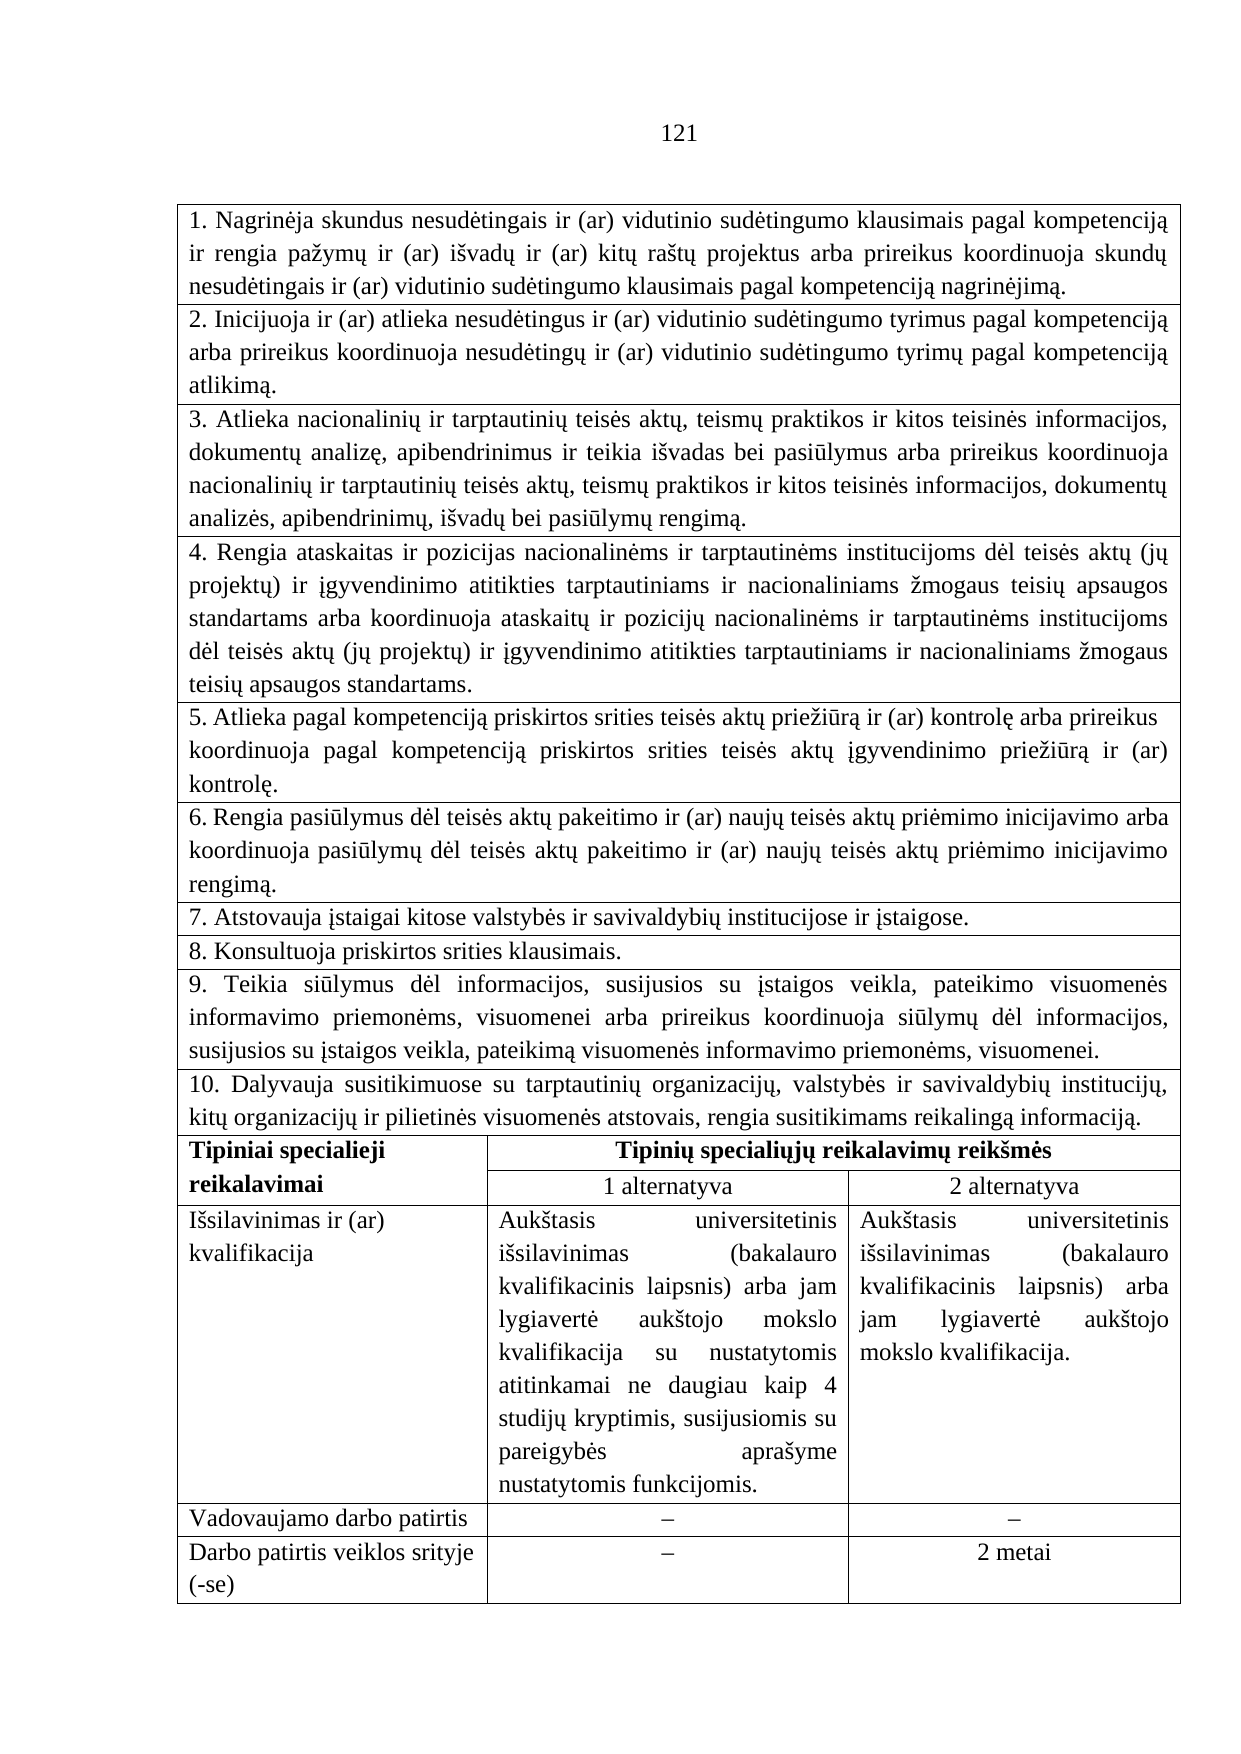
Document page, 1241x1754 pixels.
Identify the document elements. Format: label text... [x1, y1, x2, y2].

table_cell Aukštasis universitetinis išsilavinimas (bakalauro kvalifikacinis laipsnis) arba jam lygiavertė aukštojo mokslo kvalifikacija. [849, 1206, 1180, 1502]
table_cell 2 metai [849, 1537, 1180, 1603]
table_cell Išsilavinimas ir (ar) kvalifikacija [178, 1206, 487, 1502]
table_cell 5. Atlieka pagal kompetenciją priskirtos srities teisės aktų priežiūrą ir (ar) kontrolę arba prireikus koordinuoja pagal kompetenciją priskirtos srities teisės aktų įgyvendinimo priežiūrą ir (ar) kontrolę. [178, 703, 1180, 802]
table_cell 7. Atstovauja įstaigai kitose valstybės ir savivaldybių institucijose ir įstaigose. [178, 903, 1180, 935]
table_cell 4. Rengia ataskaitas ir pozicijas nacionalinėms ir tarptautinėms institucijoms dėl teisės aktų (jų projektų) ir įgyvendinimo atitikties tarptautiniams ir nacionaliniams žmogaus teisių apsaugos standartams arba koordinuoja ataskaitų ir pozicijų nacionalinėms ir tarptautinėms institucijoms dėl teisės aktų (jų projektų) ir įgyvendinimo atitikties tarptautiniams ir nacionaliniams žmogaus teisių apsaugos standartams. [178, 537, 1180, 702]
table_cell 2. Inicijuoja ir (ar) atlieka nesudėtingus ir (ar) vidutinio sudėtingumo tyrimus pagal kompetenciją arba prireikus koordinuoja nesudėtingų ir (ar) vidutinio sudėtingumo tyrimų pagal kompetenciją atlikimą. [178, 305, 1180, 403]
table_cell – [488, 1537, 848, 1603]
table_cell Vadovaujamo darbo patirtis [178, 1504, 487, 1536]
table_cell Tipiniai specialieji reikalavimai [178, 1136, 487, 1205]
table_cell Darbo patirtis veiklos srityje (-se) [178, 1537, 487, 1603]
table_cell – [849, 1504, 1180, 1536]
table_cell Aukštasis universitetinis išsilavinimas (bakalauro kvalifikacinis laipsnis) arba jam lygiavertė aukštojo mokslo kvalifikacija su nustatytomis atitinkamai ne daugiau kaip 4 studijų kryptimis, susijusiomis su pareigybės aprašyme nustatytomis funkcijomis. [488, 1206, 848, 1502]
table_cell 9. Teikia siūlymus dėl informacijos, susijusios su įstaigos veikla, pateikimo visuomenės informavimo priemonėms, visuomenei arba prireikus koordinuoja siūlymų dėl informacijos, susijusios su įstaigos veikla, pateikimą visuomenės informavimo priemonėms, visuomenei. [178, 970, 1180, 1068]
table_cell 3. Atlieka nacionalinių ir tarptautinių teisės aktų, teismų praktikos ir kitos teisinės informacijos, dokumentų analizę, apibendrinimus ir teikia išvadas bei pasiūlymus arba prireikus koordinuoja nacionalinių ir tarptautinių teisės aktų, teismų praktikos ir kitos teisinės informacijos, dokumentų analizės, apibendrinimų, išvadų bei pasiūlymų rengimą. [178, 405, 1180, 536]
table_cell 2 alternatyva [849, 1171, 1180, 1205]
table_cell 6. Rengia pasiūlymus dėl teisės aktų pakeitimo ir (ar) naujų teisės aktų priėmimo inicijavimo arba koordinuoja pasiūlymų dėl teisės aktų pakeitimo ir (ar) naujų teisės aktų priėmimo inicijavimo rengimą. [178, 803, 1180, 902]
table_cell – [488, 1504, 848, 1536]
table_cell 8. Konsultuoja priskirtos srities klausimais. [178, 936, 1180, 969]
table_cell Tipinių specialiųjų reikalavimų reikšmės [488, 1136, 1180, 1170]
table_cell 1. Nagrinėja skundus nesudėtingais ir (ar) vidutinio sudėtingumo klausimais pagal kompetenciją ir rengia pažymų ir (ar) išvadų ir (ar) kitų raštų projektus arba prireikus koordinuoja skundų nesudėtingais ir (ar) vidutinio sudėtingumo klausimais pagal kompetenciją nagrinėjimą. [178, 205, 1180, 304]
table_cell 10. Dalyvauja susitikimuose su tarptautinių organizacijų, valstybės ir savivaldybių institucijų, kitų organizacijų ir pilietinės visuomenės atstovais, rengia susitikimams reikalingą informaciją. [178, 1070, 1180, 1135]
table_cell 1 alternatyva [488, 1171, 848, 1205]
